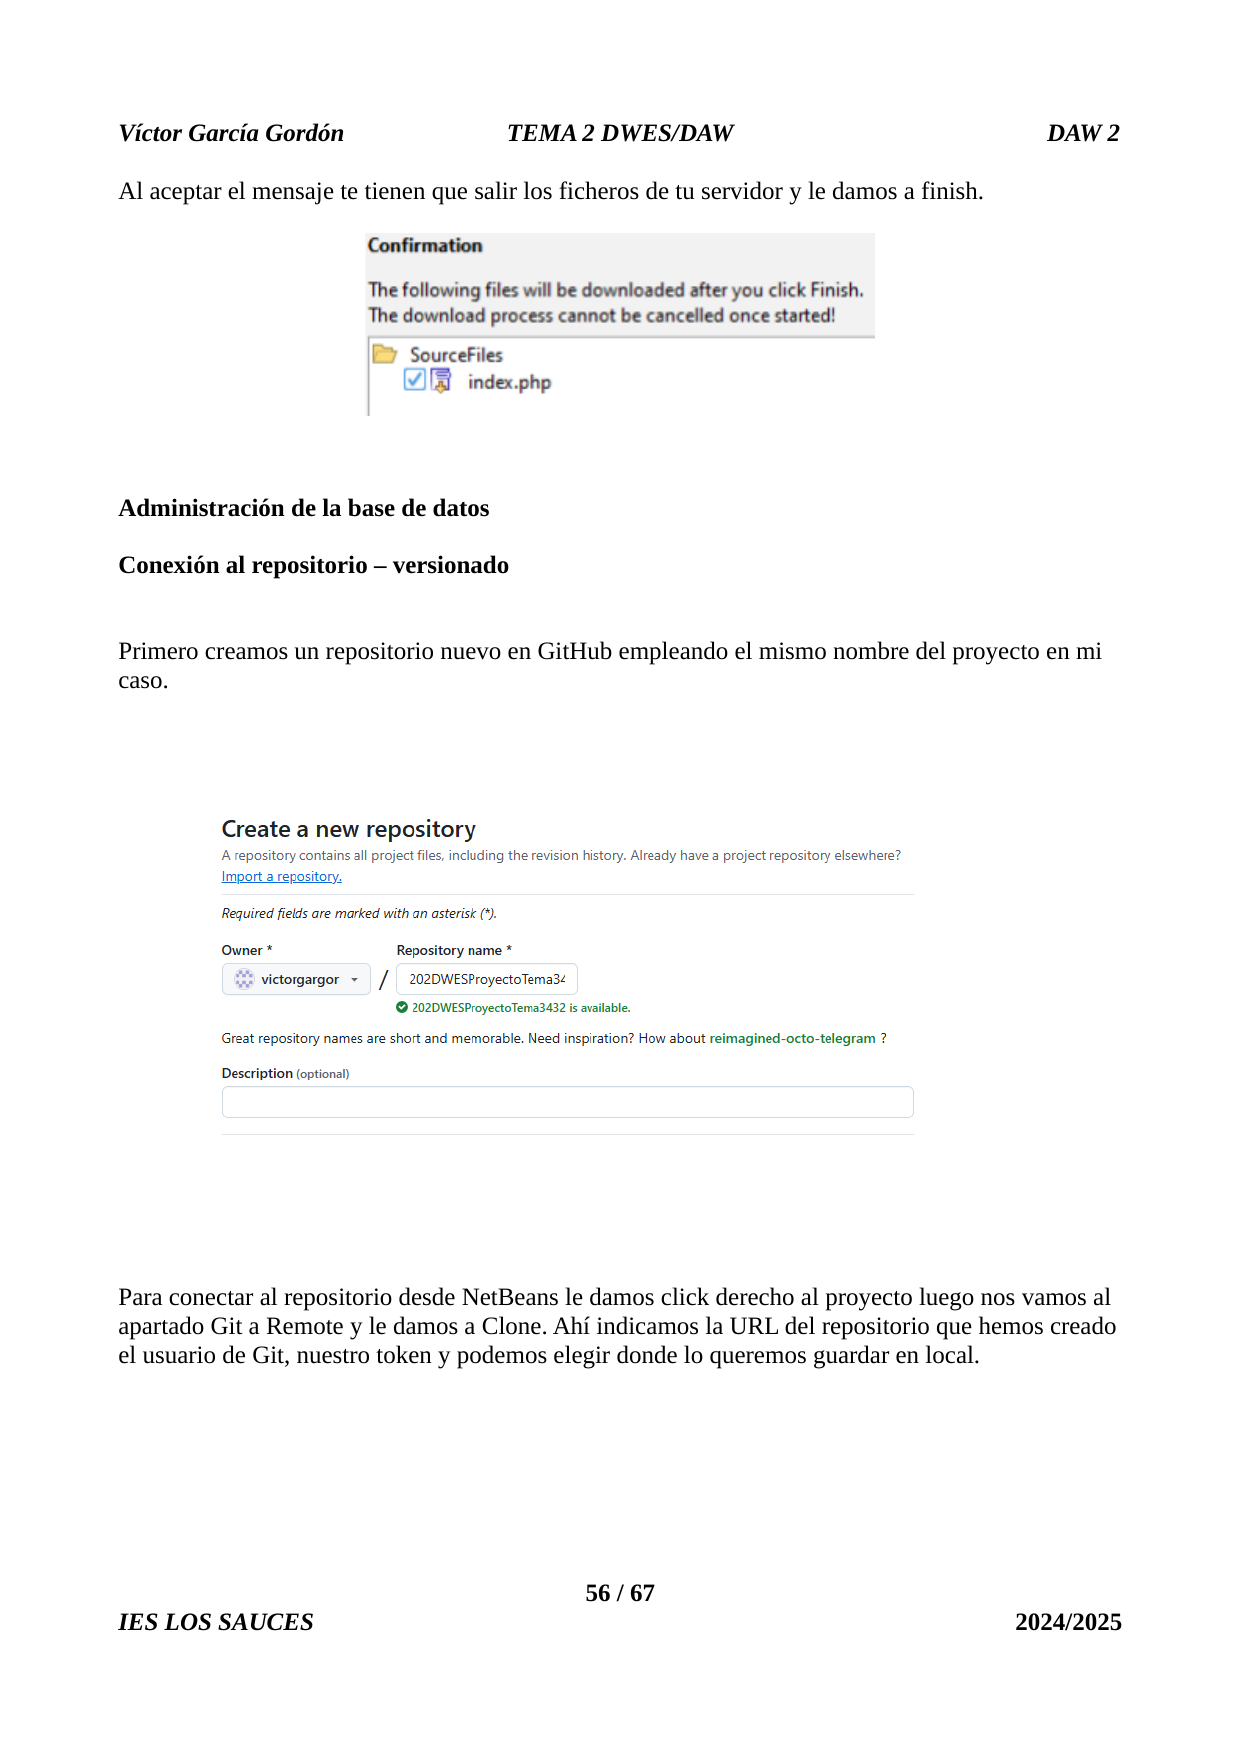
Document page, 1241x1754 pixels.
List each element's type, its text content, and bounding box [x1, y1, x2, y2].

text Primero creamos un repositorio nuevo en GitHub empleando el mismo nombre del proyecto en mi caso. [118, 636, 1122, 694]
text Para conectar al repositorio desde NetBeans le damos click derecho al proyecto luego nos vamos al apartado Git a Remote y le damos a Clone. Ahí indicamos la URL del repositorio que hemos creado el usuario de Git, nuestro token y podemos elegir donde lo queremos guardar en local. [118, 1282, 1122, 1369]
picture [118, 780, 1123, 1139]
text Conexión al repositorio – versionado [118, 550, 1122, 579]
text Administración de la base de datos [118, 493, 1122, 521]
picture [365, 233, 875, 416]
text Al aceptar el mensaje te tienen que salir los ficheros de tu servidor y le damos a finish. [118, 176, 1122, 205]
